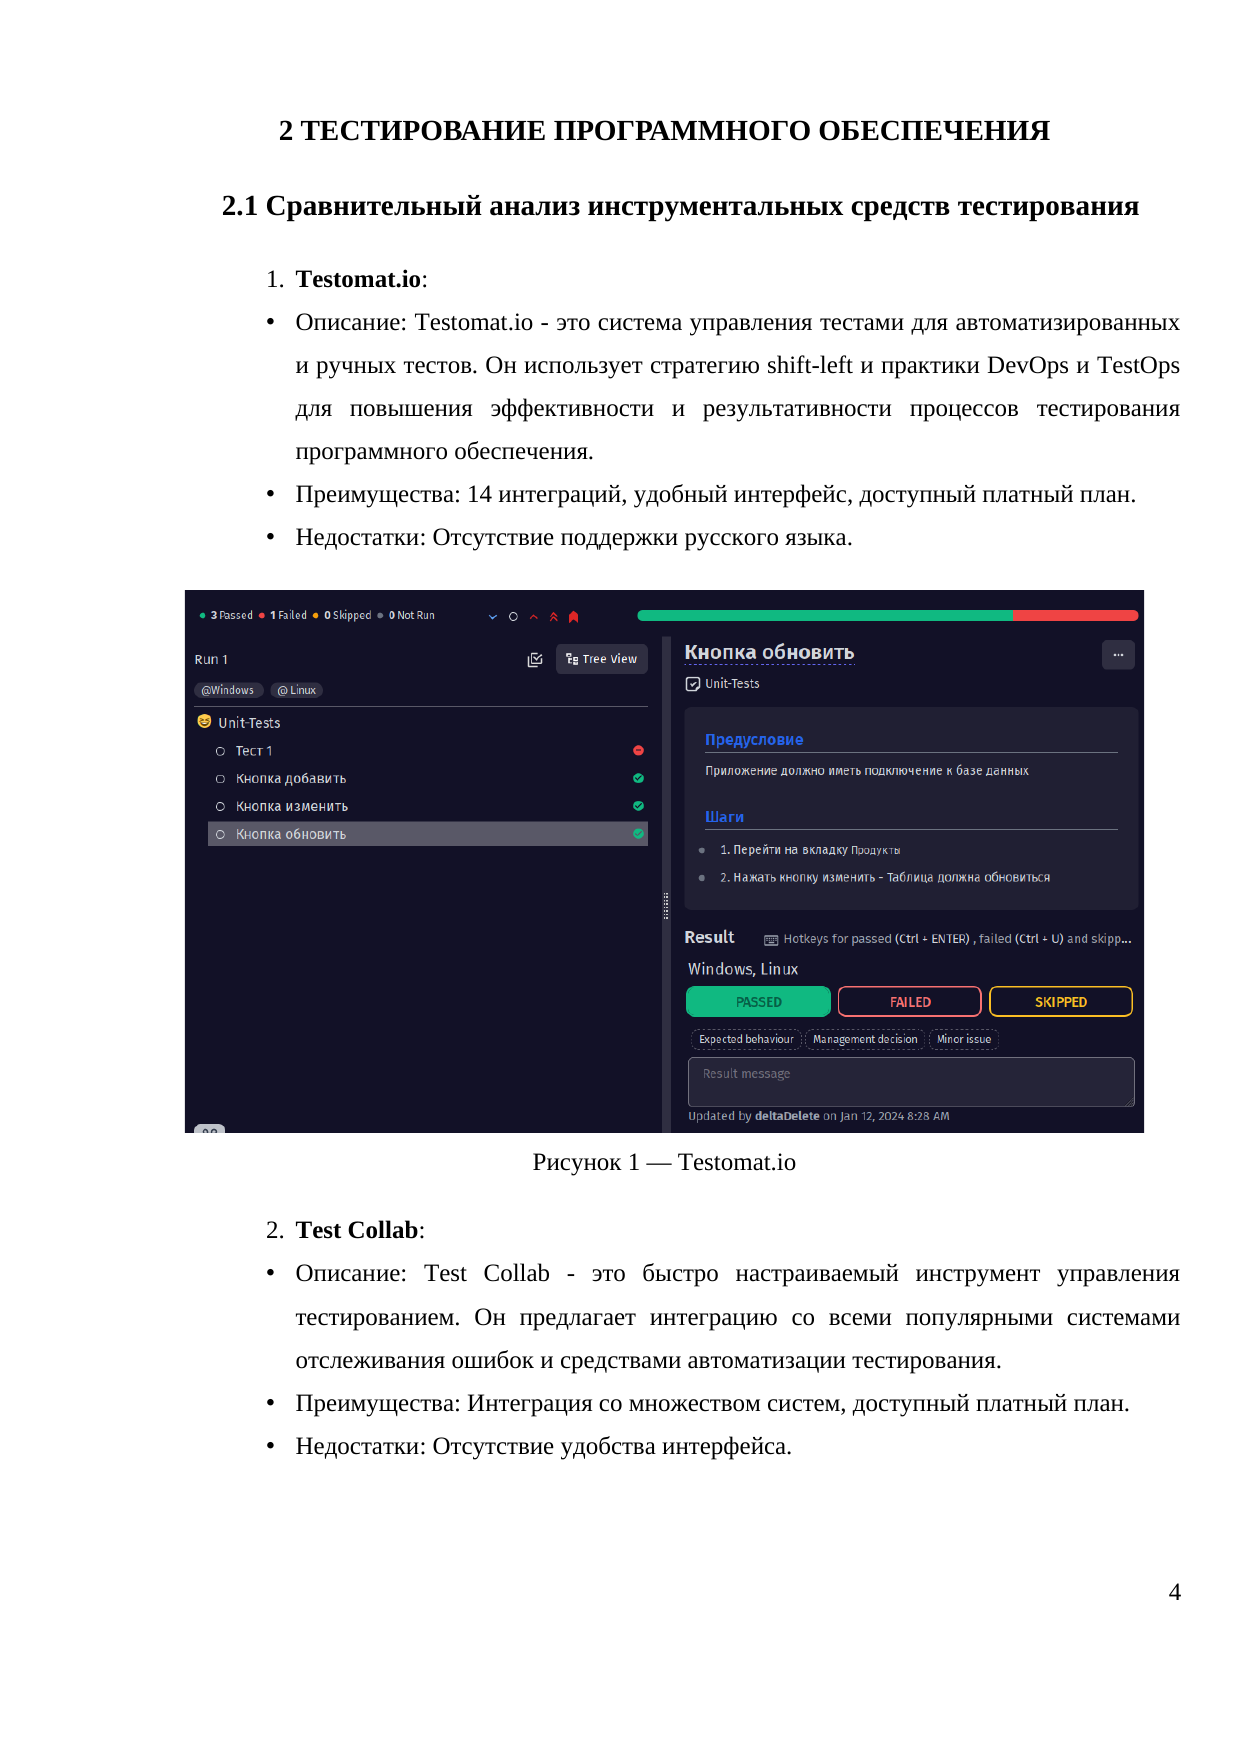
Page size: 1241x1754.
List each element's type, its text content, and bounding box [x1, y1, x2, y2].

list Testomat.io: [266, 264, 1181, 292]
list Описание: Testomat.io - это система управления тестами для автоматизированных и ручных тестов. Он использует стратегию shift-left и практики DevOps и TestOps для повышения эффективности и результативности процессов тестирования программного обеспечения. [266, 307, 1181, 465]
list Недостатки: Отсутствие удобства интерфейса. [266, 1431, 1181, 1460]
list Описание: Test Collab - это быстро настраиваемый инструмент управления тестированием. Он предлагает интеграцию со всеми популярными системами отслеживания ошибок и средствами автоматизации тестирования. [266, 1258, 1181, 1373]
list Test Collab: [266, 1215, 1181, 1244]
list Преимущества: Интеграция со множеством систем, доступный платный план. [266, 1388, 1181, 1417]
list Недостатки: Отсутствие поддержки русского языка. [266, 522, 1181, 551]
list Преимущества: 14 интеграций, удобный интерфейс, доступный платный план. [266, 479, 1181, 508]
picture [184, 590, 1145, 1133]
text Рисунок 1 — Testomat.io [148, 1133, 1181, 1176]
subtitle 2 Тестирование программного обеспечения [148, 113, 1181, 147]
subtitle 2.1 Сравнительный анализ инструментальных средств тестирования [222, 188, 1181, 222]
